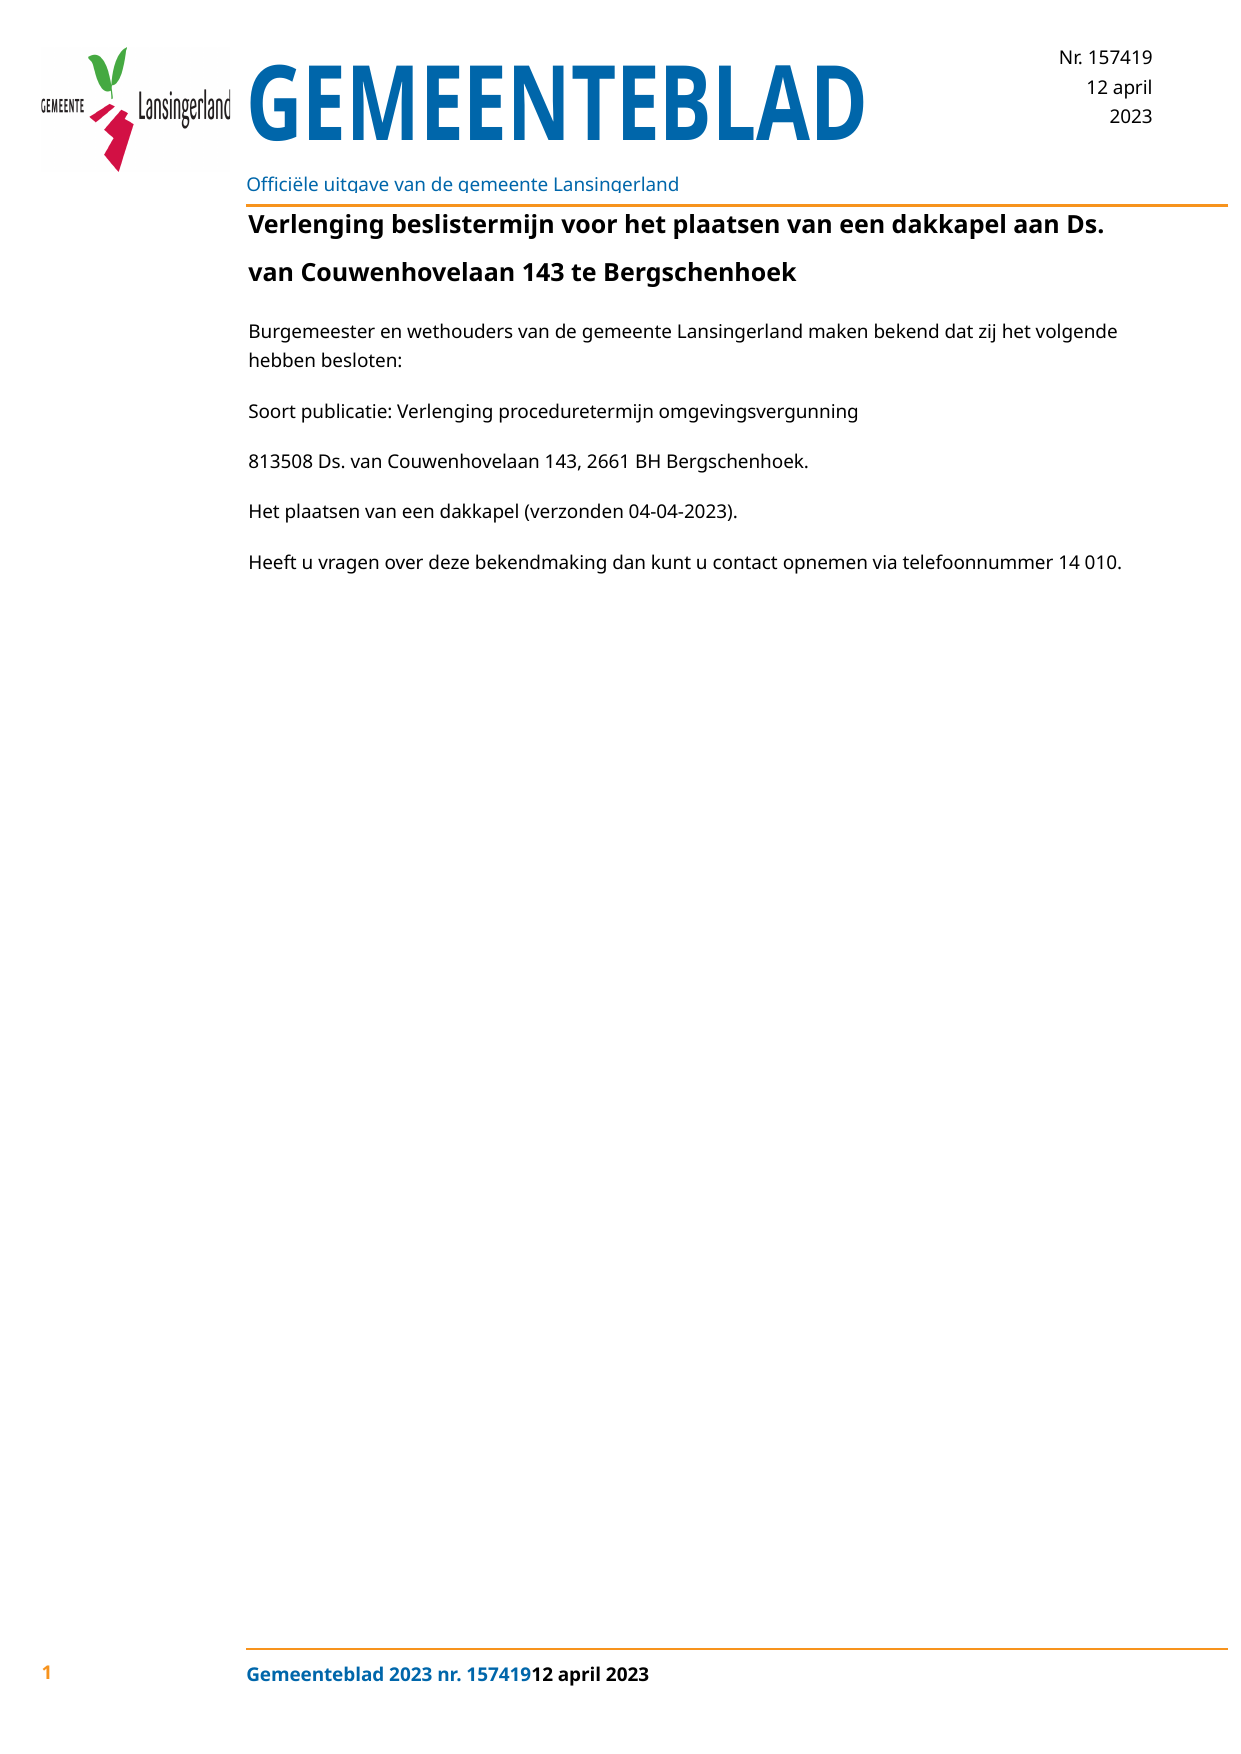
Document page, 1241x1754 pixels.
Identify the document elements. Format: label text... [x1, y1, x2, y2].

text Het plaatsen van een dakkapel (verzonden 04-04-2023). [248, 499, 1152, 524]
text 813508 Ds. van Couwenhovelaan 143, 2661 BH Bergschenhoek. [248, 448, 1152, 474]
picture [41, 47, 231, 172]
text Verlenging beslistermijn voor het plaatsen van een dakkapel aan Ds. van Couwenhovelaan 143 te Bergschenhoek [248, 207, 1152, 288]
text Burgemeester en wethouders van de gemeente Lansingerland maken bekend dat zij het volgende hebben besloten: [248, 318, 1152, 373]
text Heeft u vragen over deze bekendmaking dan kunt u contact opnemen via telefoonnummer 14 010. [248, 549, 1152, 575]
text Soort publicatie: Verlenging proceduretermijn omgevingsvergunning [248, 398, 1152, 424]
